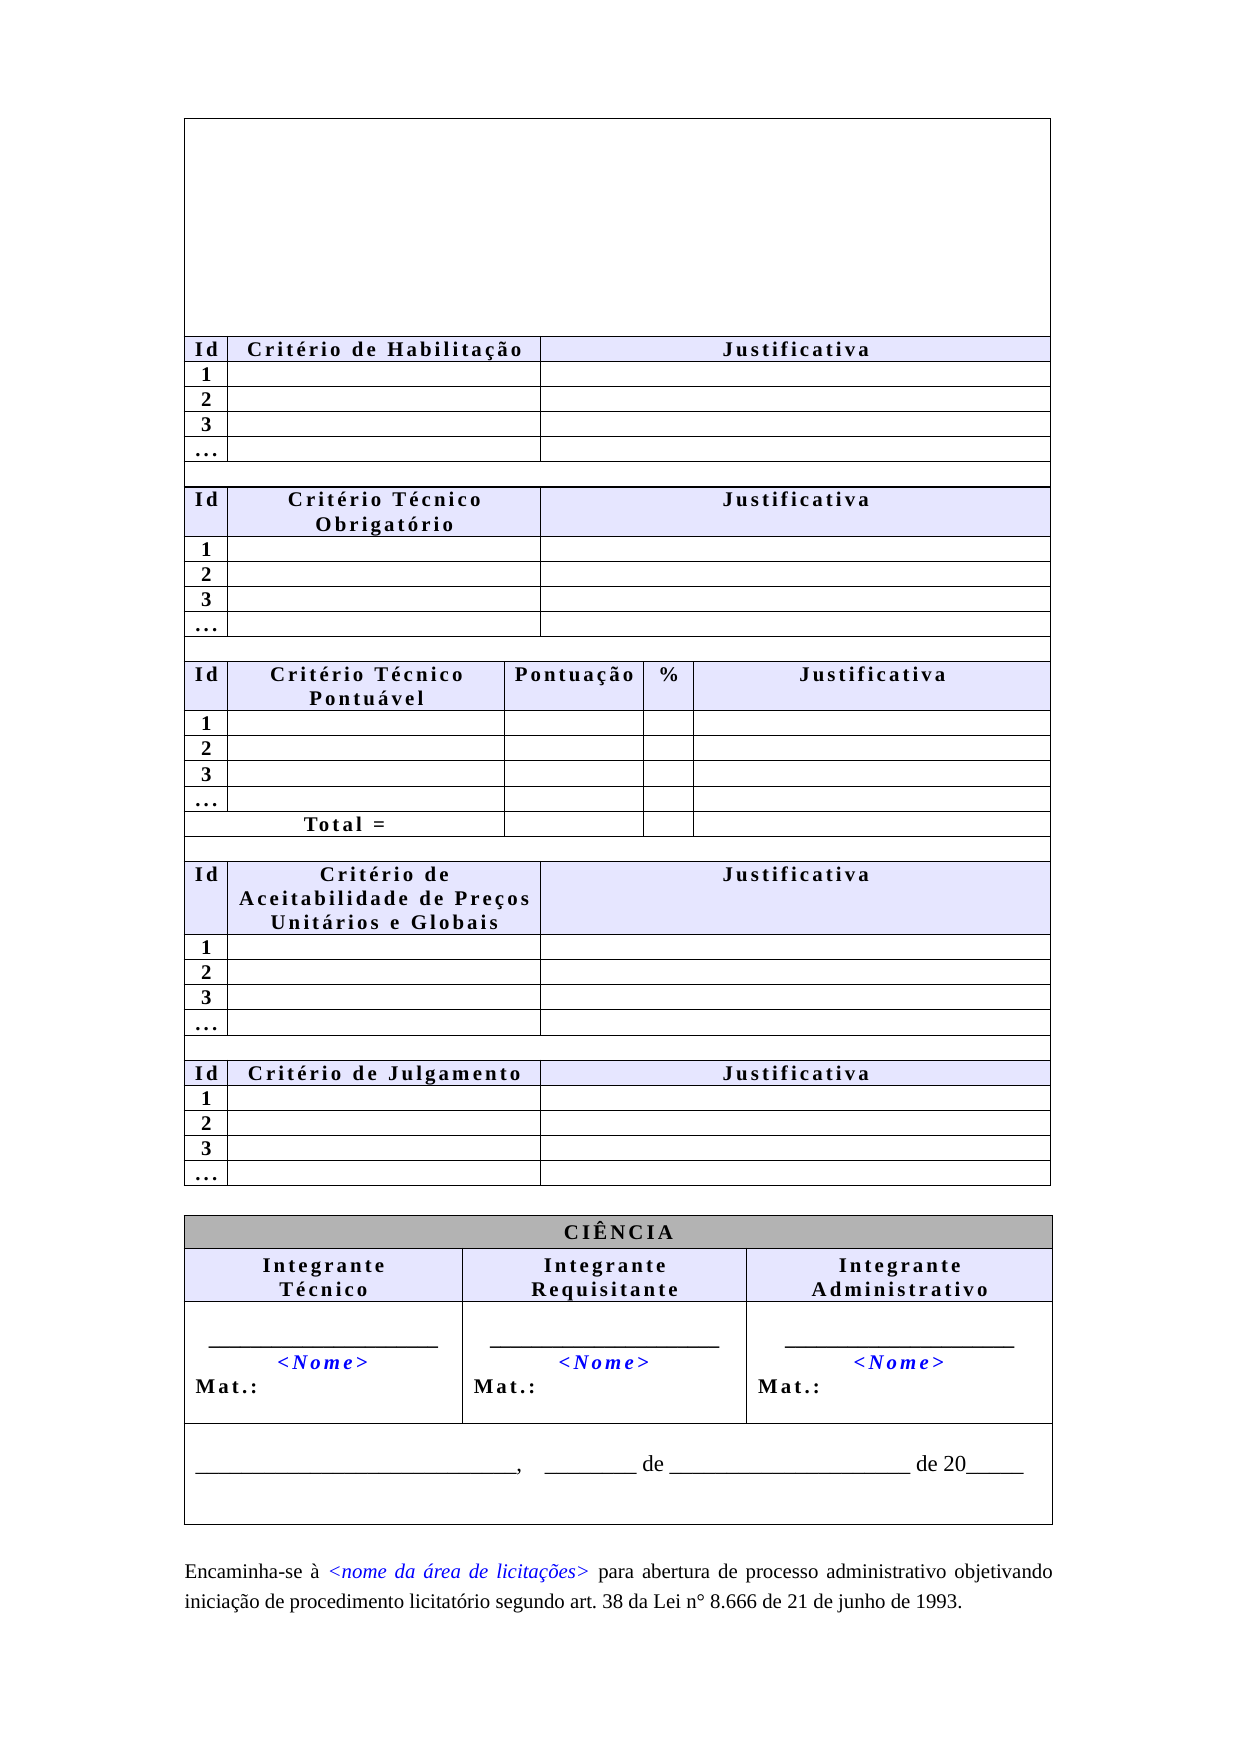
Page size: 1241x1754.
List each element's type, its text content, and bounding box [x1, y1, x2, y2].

table_cell Justificativa [541, 1061, 1050, 1085]
table_cell ... [185, 612, 227, 636]
table_cell [228, 935, 540, 959]
table_cell Total = [185, 812, 504, 836]
table_cell 2 [185, 960, 227, 984]
table_cell 2 [185, 387, 227, 411]
table_cell [541, 1010, 1050, 1034]
table_cell [541, 1161, 1050, 1185]
table_cell [185, 462, 1050, 486]
table_cell Id [185, 488, 227, 536]
table_cell [185, 1036, 1050, 1059]
table_cell [228, 711, 504, 735]
table_cell [228, 412, 540, 436]
table_cell ... [185, 1161, 227, 1185]
table_cell [541, 1136, 1050, 1160]
table_cell ______________________ <Nome> Mat.: [185, 1302, 462, 1422]
table_cell [228, 1161, 540, 1185]
table_cell Pontuação [505, 662, 643, 710]
table_cell Critério Técnico Obrigatório [228, 488, 540, 536]
table_cell [505, 761, 643, 786]
table_cell [541, 562, 1050, 586]
table_cell 1 [185, 1086, 227, 1110]
table_cell [694, 787, 1050, 811]
table_cell 1 [185, 537, 227, 561]
table_cell [228, 787, 504, 811]
table_cell Integrante Administrativo [747, 1249, 1052, 1301]
table_cell [541, 387, 1050, 411]
table_cell [541, 935, 1050, 959]
table_cell Justificativa [541, 488, 1050, 536]
table_cell [228, 960, 540, 984]
table_cell [228, 537, 540, 561]
table_cell [228, 387, 540, 411]
table_cell 1 [185, 362, 227, 386]
table_cell [694, 761, 1050, 786]
table_cell [644, 736, 693, 760]
table_cell 2 [185, 1111, 227, 1135]
table_cell [541, 960, 1050, 984]
table_cell 1 [185, 711, 227, 735]
table_cell ______________________ <Nome> Mat.: [463, 1302, 746, 1422]
table_cell Critério de Habilitação [228, 337, 540, 361]
table_cell 3 [185, 587, 227, 611]
table_cell [541, 1111, 1050, 1135]
table_cell [228, 612, 540, 636]
table_cell [694, 711, 1050, 735]
table_cell [228, 1136, 540, 1160]
table_cell [185, 637, 1050, 661]
table_cell [694, 812, 1050, 836]
table_cell [228, 362, 540, 386]
table_cell [185, 837, 1050, 861]
table_cell Integrante Requisitante [463, 1249, 746, 1301]
table_cell 2 [185, 562, 227, 586]
table_cell [228, 587, 540, 611]
table_cell Justificativa [694, 662, 1050, 710]
table_cell [541, 412, 1050, 436]
table_cell Id [185, 862, 227, 934]
table_cell ______________________ <Nome> Mat.: [747, 1302, 1052, 1422]
table_cell [541, 362, 1050, 386]
table_cell [228, 1111, 540, 1135]
table_cell 2 [185, 736, 227, 760]
table_cell [228, 985, 540, 1009]
table_cell [228, 1086, 540, 1110]
table_cell ... [185, 787, 227, 811]
table_cell [541, 1086, 1050, 1110]
table_cell [644, 812, 693, 836]
table_cell Integrante Técnico [185, 1249, 462, 1301]
table_cell [228, 437, 540, 461]
table_cell [644, 711, 693, 735]
table_cell 3 [185, 412, 227, 436]
table_cell [185, 119, 1050, 336]
table_cell [541, 537, 1050, 561]
table_cell [505, 812, 643, 836]
table_cell Critério de Julgamento [228, 1061, 540, 1085]
table_cell Justificativa [541, 337, 1050, 361]
table_cell [228, 736, 504, 760]
table_cell [541, 437, 1050, 461]
table_cell % [644, 662, 693, 710]
table_cell ... [185, 437, 227, 461]
table_cell [228, 761, 504, 786]
table_cell Justificativa [541, 862, 1050, 934]
table_cell [228, 1010, 540, 1034]
table_cell [541, 612, 1050, 636]
table_cell 1 [185, 935, 227, 959]
table_cell [694, 736, 1050, 760]
table_cell Id [185, 1061, 227, 1085]
table_cell [505, 736, 643, 760]
table_cell 3 [185, 1136, 227, 1160]
table_cell [505, 787, 643, 811]
table_cell Id [185, 337, 227, 361]
table_cell [644, 761, 693, 786]
table_header CIÊNCIA [185, 1216, 1052, 1248]
text Encaminha-se à <nome da área de licitações> para abertura de processo administrativo objetivando iniciação de procedimento licitatório segundo art. 38 da Lei n° 8.666 de 21 de junho de 1993. [184, 1554, 1053, 1613]
table_cell [541, 985, 1050, 1009]
table_cell [644, 787, 693, 811]
table_cell 3 [185, 985, 227, 1009]
table_cell [541, 587, 1050, 611]
table_cell [505, 711, 643, 735]
table_cell [228, 562, 540, 586]
table_cell Critério de Aceitabilidade de Preços Unitários e Globais [228, 862, 540, 934]
table_cell Critério Técnico Pontuável [228, 662, 504, 710]
table_cell Id [185, 662, 227, 710]
table_cell 3 [185, 761, 227, 786]
table_cell ____________________________, ________ de _____________________ de 20_____ [185, 1424, 1052, 1524]
table_cell ... [185, 1010, 227, 1034]
